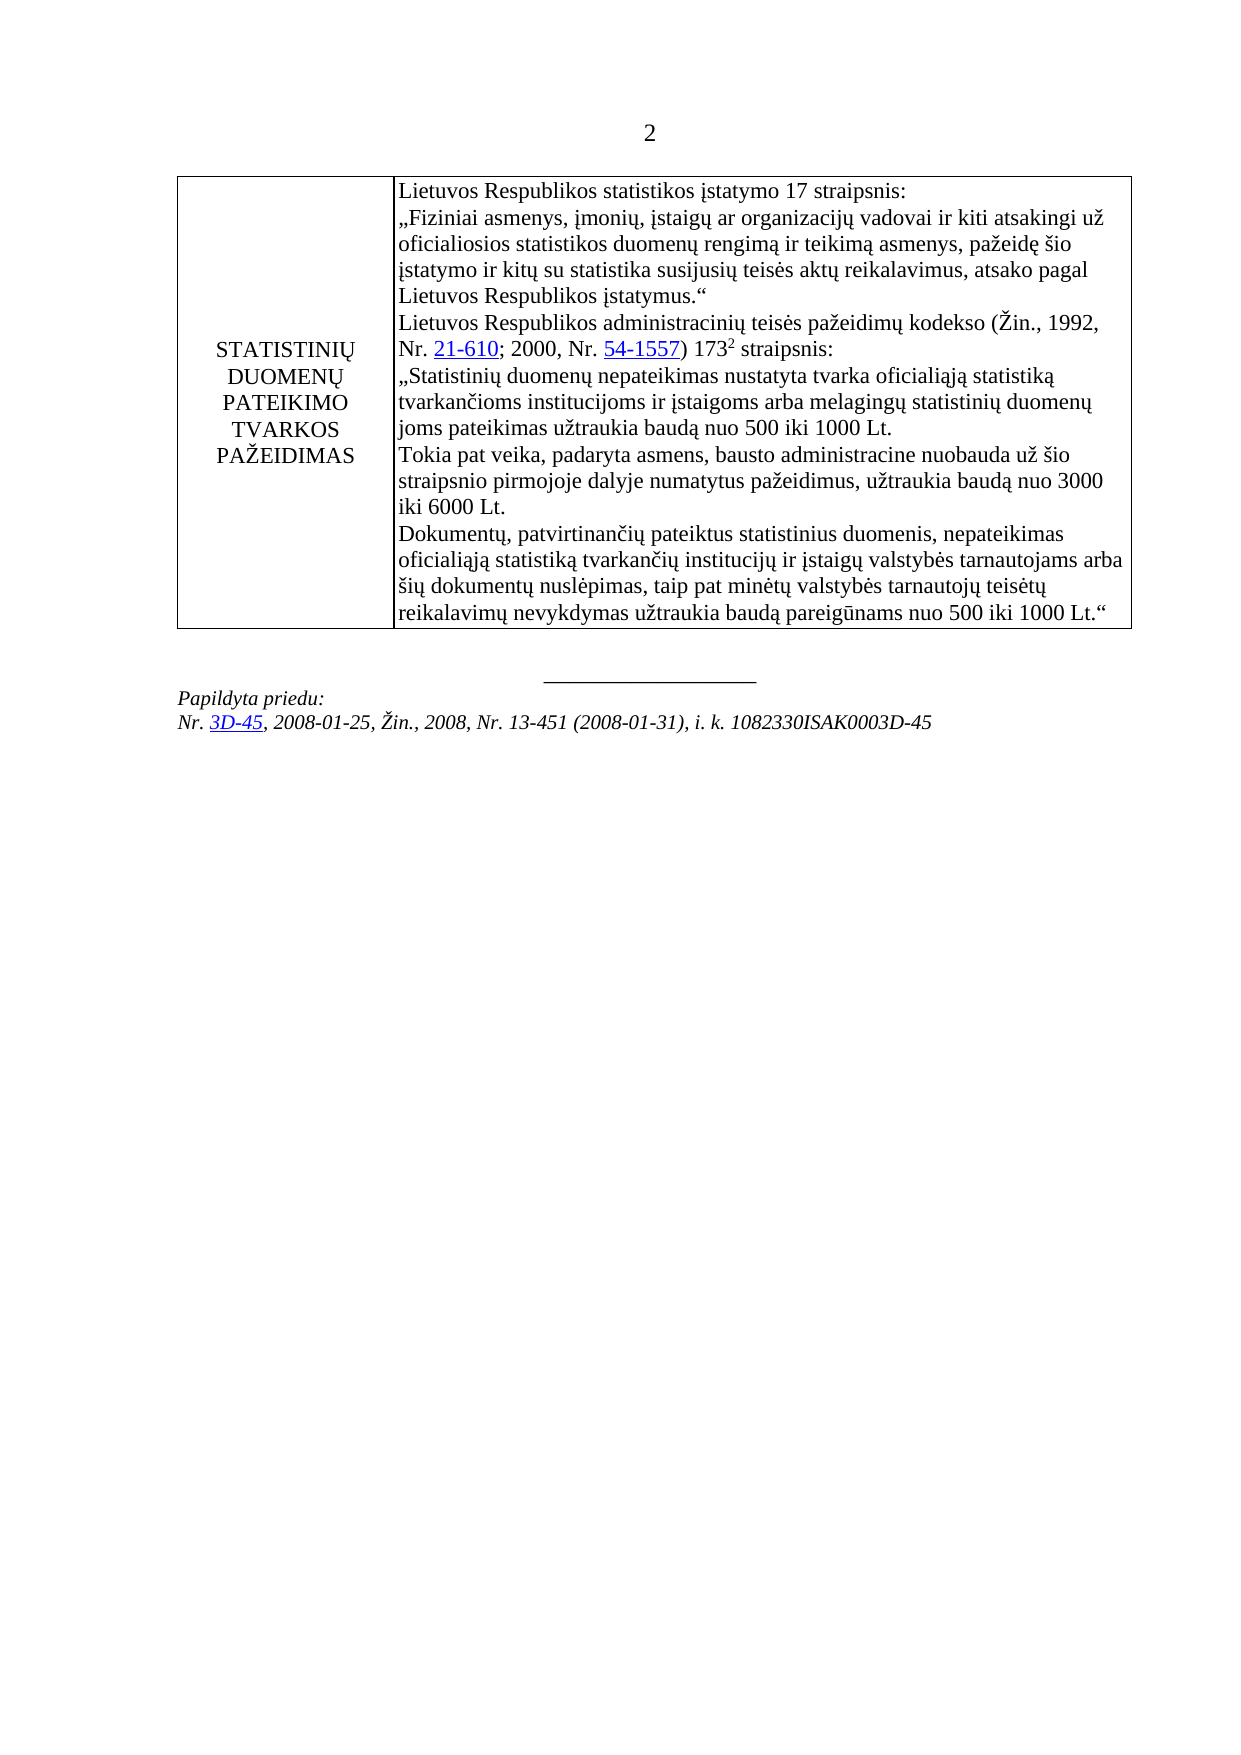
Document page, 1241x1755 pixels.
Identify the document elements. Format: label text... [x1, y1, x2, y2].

text Nr. 3D-45, 2008-01-25, Žin., 2008, Nr. 13-451 (2008-01-31), i. k. 1082330ISAK0003D-45 [177, 710, 1122, 734]
table_cell Lietuvos Respublikos statistikos įstatymo 17 straipsnis: „Fiziniai asmenys, įmonių, įstaigų ar organizacijų vadovai ir kiti atsakingi už oficialiosios statistikos duomenų rengimą ir teikimą asmenys, pažeidę šio įstatymo ir kitų su statistika susijusių teisės aktų reikalavimus, atsako pagal Lietuvos Respublikos įstatymus.“ Lietuvos Respublikos administracinių teisės pažeidimų kodekso (Žin., 1992, Nr. 21-610; 2000, Nr. 54-1557) 1732 straipsnis: „Statistinių duomenų nepateikimas nustatyta tvarka oficialiąją statistiką tvarkančioms institucijoms ir įstaigoms arba melagingų statistinių duomenų joms pateikimas užtraukia baudą nuo 500 iki 1000 Lt. Tokia pat veika, padaryta asmens, bausto administracine nuobauda už šio straipsnio pirmojoje dalyje numatytus pažeidimus, užtraukia baudą nuo 3000 iki 6000 Lt. Dokumentų, patvirtinančių pateiktus statistinius duomenis, nepateikimas oficialiąją statistiką tvarkančių institucijų ir įstaigų valstybės tarnautojams arba šių dokumentų nuslėpimas, taip pat minėtų valstybės tarnautojų teisėtų reikalavimų nevykdymas užtraukia baudą pareigūnams nuo 500 iki 1000 Lt.“ [395, 177, 1131, 628]
text Papildyta priedu: [177, 686, 1122, 710]
text _________________ [177, 657, 1122, 686]
table_cell STATISTINIŲ DUOMENŲ PATEIKIMO TVARKOS PAŽEIDIMAS [178, 177, 393, 628]
